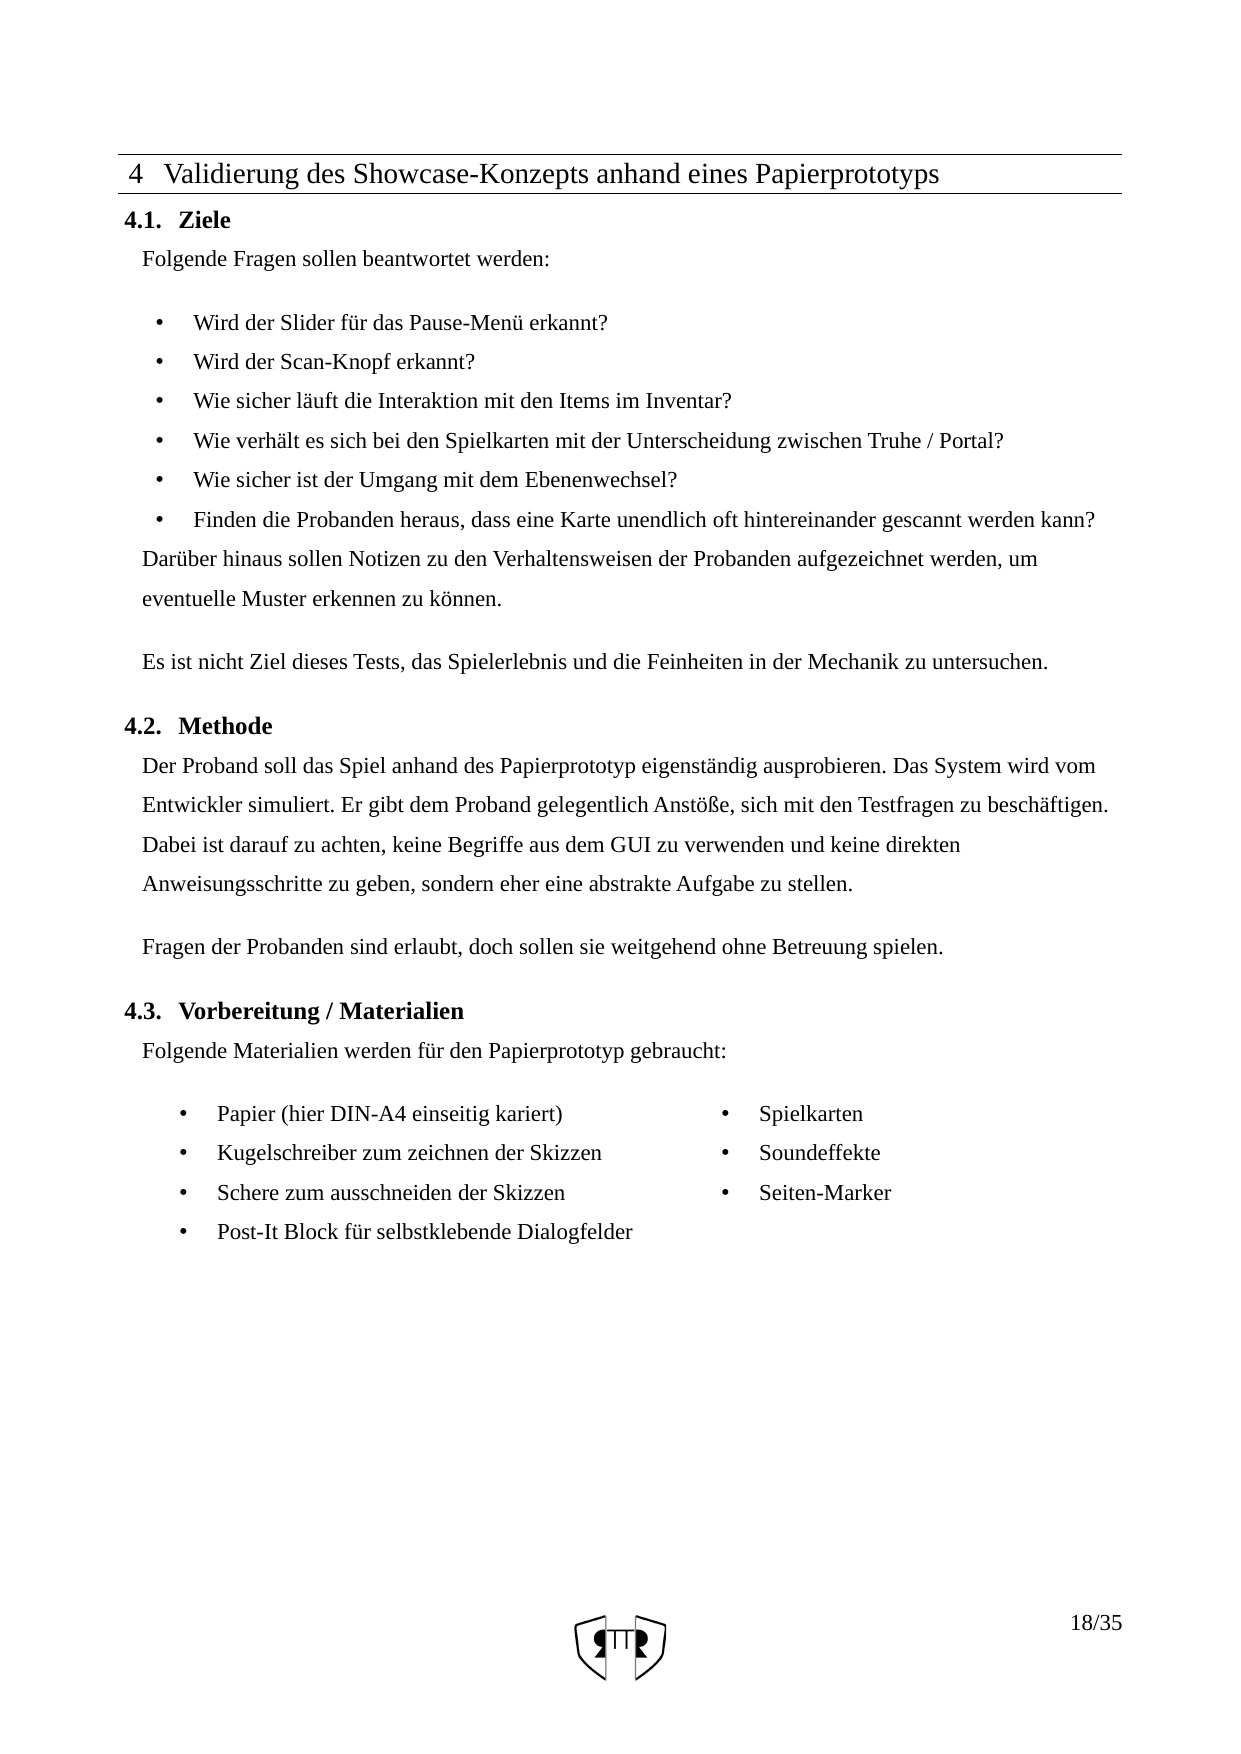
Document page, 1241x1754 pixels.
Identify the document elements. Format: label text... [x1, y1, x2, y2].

subtitle Validierung des Showcase-Konzepts anhand eines Papierprototyps [118, 155, 1122, 193]
list Post-It Block für selbstklebende Dialogfelder [179, 1218, 660, 1245]
list Soundeffekte [721, 1139, 1122, 1166]
list Wird der Scan-Knopf erkannt? [156, 348, 1122, 374]
list Wie sicher läuft die Interaktion mit den Items im Inventar? [156, 387, 1122, 414]
text Folgende Materialien werden für den Papierprototyp gebraucht: [142, 1037, 1122, 1063]
subtitle Ziele [124, 205, 1122, 234]
list Wie sicher ist der Umgang mit dem Ebenenwechsel? [156, 466, 1122, 493]
text Es ist nicht Ziel dieses Tests, das Spielerlebnis und die Feinheiten in der Mechanik zu untersuchen. [142, 648, 1122, 674]
list Spielkarten [721, 1100, 1122, 1126]
list Finden die Probanden heraus, dass eine Karte unendlich oft hintereinander gescannt werden kann? [156, 506, 1122, 532]
text Folgende Fragen sollen beantwortet werden: [142, 245, 1122, 272]
list Papier (hier DIN-A4 einseitig kariert) [179, 1100, 660, 1126]
list Schere zum ausschneiden der Skizzen [179, 1179, 660, 1205]
subtitle Vorbereitung / Materialien [124, 996, 1122, 1025]
list Seiten-Marker [721, 1179, 1122, 1205]
list Wie verhält es sich bei den Spielkarten mit der Unterscheidung zwischen Truhe / Portal? [156, 427, 1122, 453]
picture [574, 1615, 667, 1681]
text Darüber hinaus sollen Notizen zu den Verhaltensweisen der Probanden aufgezeichnet werden, um eventuelle Muster erkennen zu können. [142, 545, 1122, 611]
text Fragen der Probanden sind erlaubt, doch sollen sie weitgehend ohne Betreuung spielen. [142, 933, 1122, 959]
list Kugelschreiber zum zeichnen der Skizzen [179, 1139, 660, 1166]
subtitle Methode [124, 711, 1122, 740]
list Wird der Slider für das Pause-Menü erkannt? [156, 308, 1122, 335]
text Der Proband soll das Spiel anhand des Papierprototyp eigenständig ausprobieren. Das System wird vom Entwickler simuliert. Er gibt dem Proband gelegentlich Anstöße, sich mit den Testfragen zu beschäftigen. Dabei ist darauf zu achten, keine Begriffe aus dem GUI zu verwenden und keine direkten Anweisungsschritte zu geben, sondern eher eine abstrakte Aufgabe zu stellen. [142, 752, 1122, 896]
